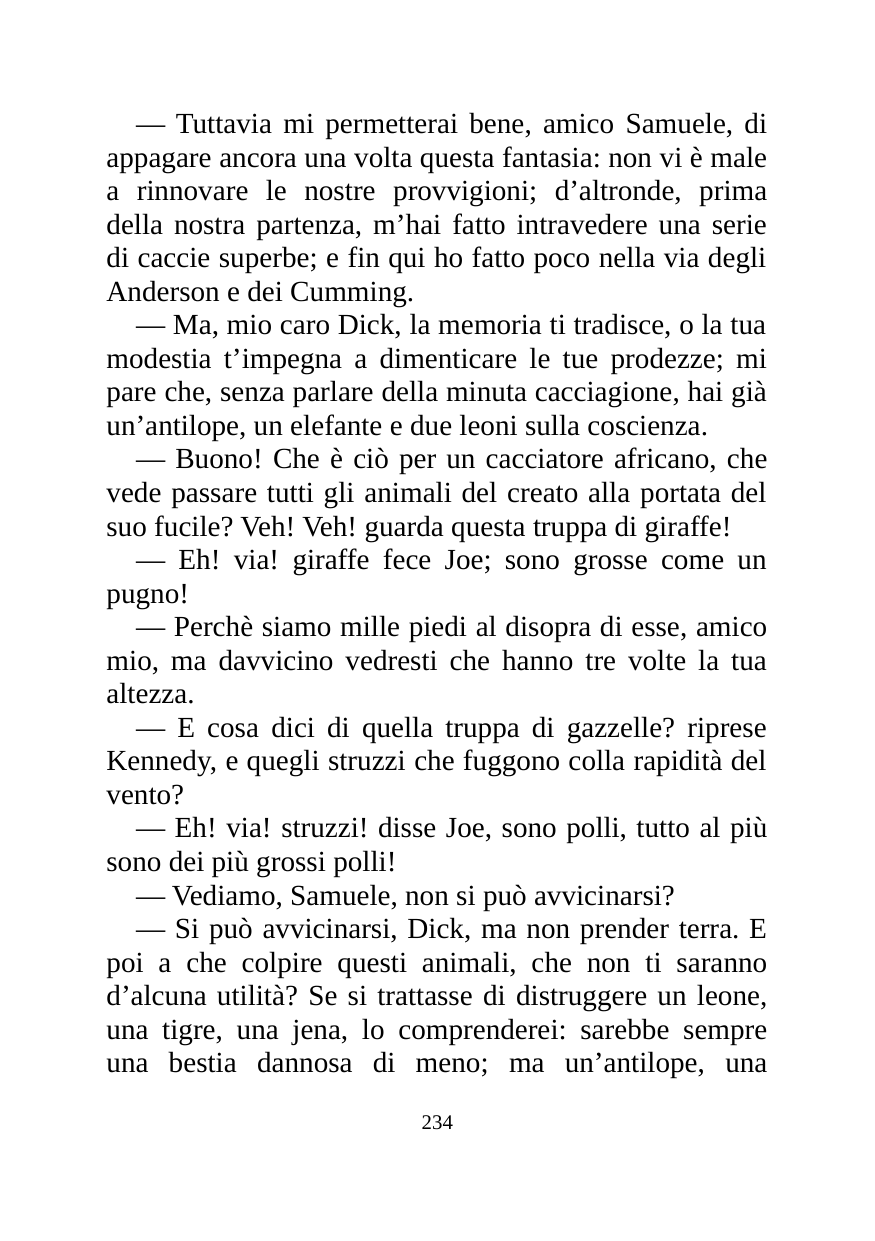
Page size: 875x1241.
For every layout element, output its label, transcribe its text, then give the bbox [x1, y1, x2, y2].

text — E cosa dici di quella truppa di gazzelle? riprese Kennedy, e quegli struzzi che fuggono colla rapidità del vento? [106, 710, 768, 811]
text — Eh! via! giraffe fece Joe; sono grosse come un pugno! [106, 542, 768, 609]
text — Perchè siamo mille piedi al disopra di esse, amico mio, ma davvicino vedresti che hanno tre volte la tua altezza. [106, 609, 768, 710]
text — Vediamo, Samuele, non si può avvicinarsi? [106, 878, 768, 911]
text — Si può avvicinarsi, Dick, ma non prender terra. E poi a che colpire questi animali, che non ti saranno d’alcuna utilità? Se si trattasse di distruggere un leone, una tigre, una jena, lo comprenderei: sarebbe sempre una bestia dannosa di meno; ma un’antilope, una [106, 911, 768, 1079]
text — Tuttavia mi permetterai bene, amico Samuele, di appagare ancora una volta questa fantasia: non vi è male a rinnovare le nostre provvigioni; d’altronde, prima della nostra partenza, m’hai fatto intravedere una serie di caccie superbe; e fin qui ho fatto poco nella via degli Anderson e dei Cumming. [106, 106, 768, 307]
text — Ma, mio caro Dick, la memoria ti tradisce, o la tua modestia t’impegna a dimenticare le tue prodezze; mi pare che, senza parlare della minuta cacciagione, hai già un’antilope, un elefante e due leoni sulla coscienza. [106, 307, 768, 442]
text — Buono! Che è ciò per un cacciatore africano, che vede passare tutti gli animali del creato alla portata del suo fucile? Veh! Veh! guarda questa truppa di giraffe! [106, 442, 768, 542]
text — Eh! via! struzzi! disse Joe, sono polli, tutto al più sono dei più grossi polli! [106, 811, 768, 878]
